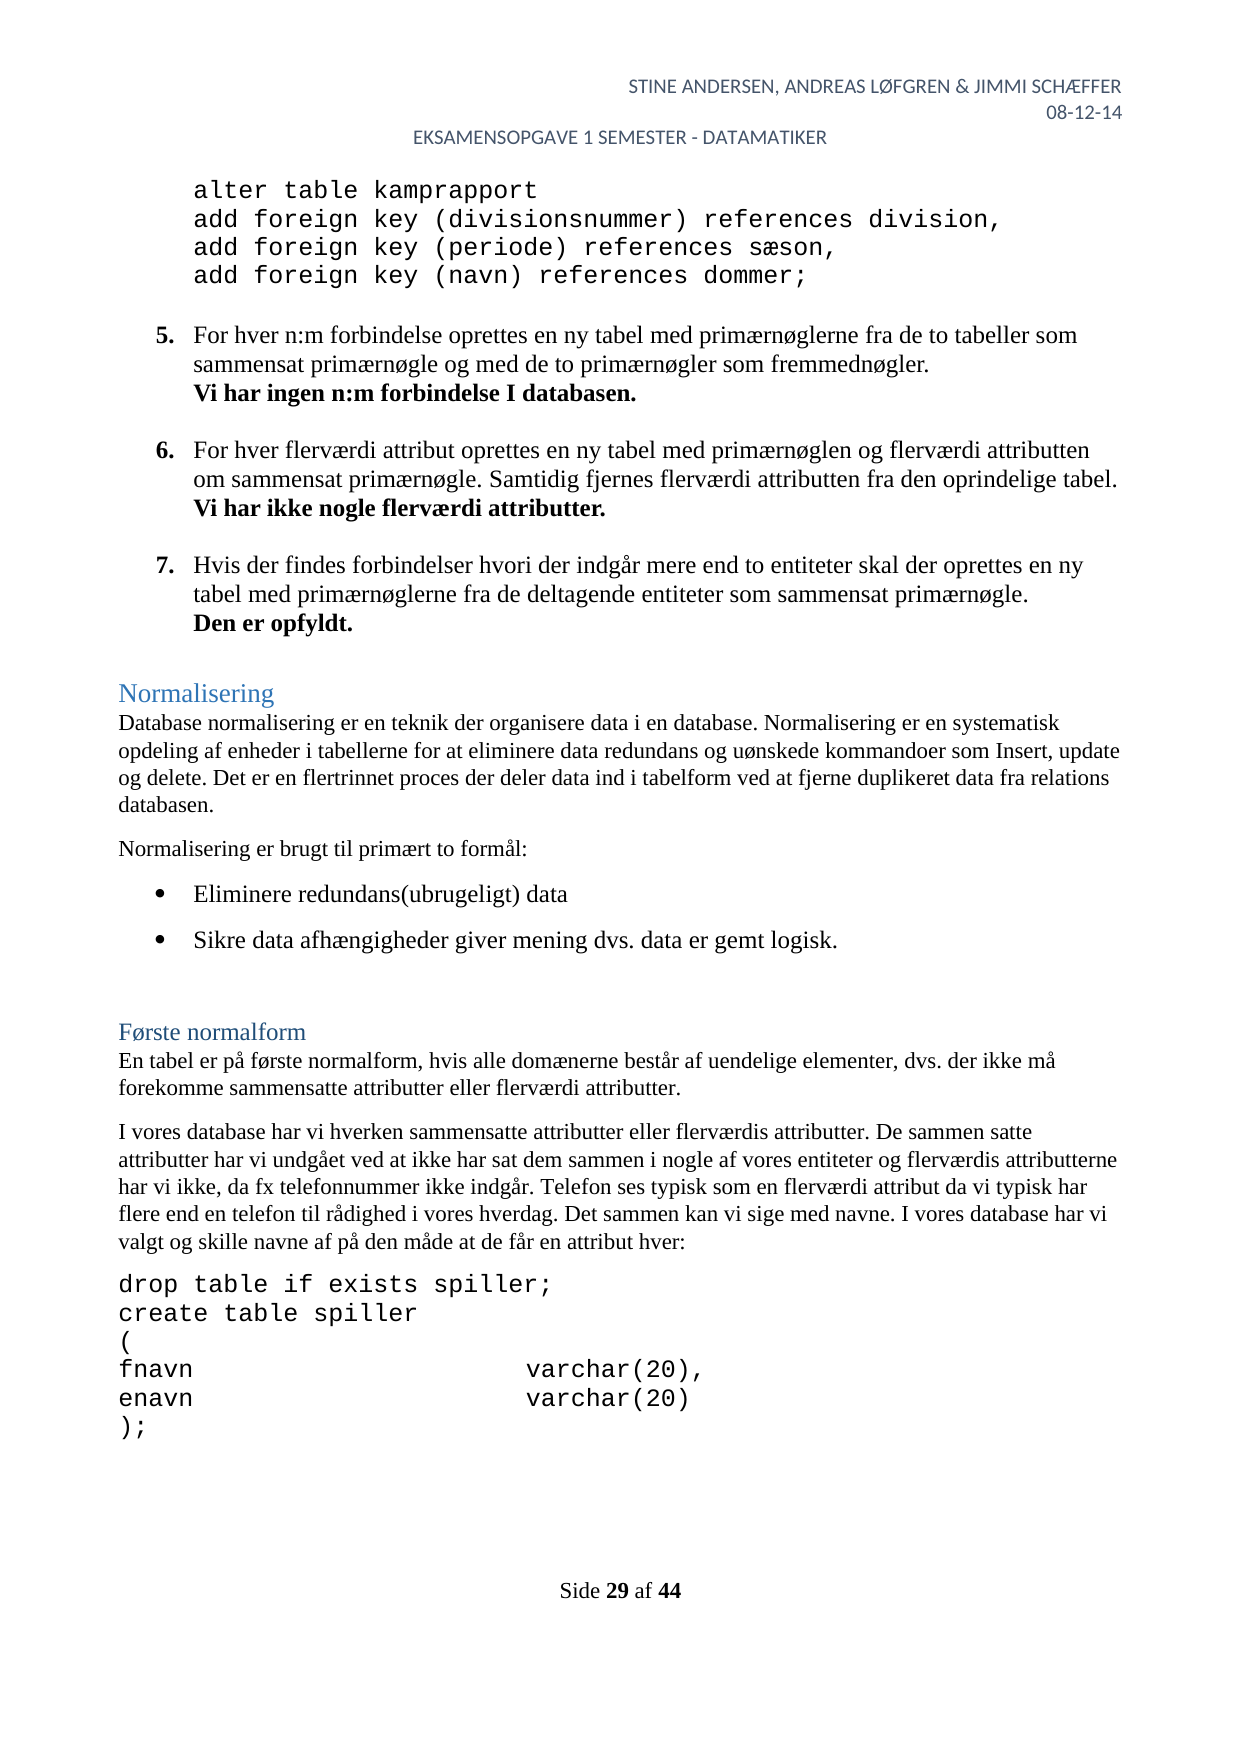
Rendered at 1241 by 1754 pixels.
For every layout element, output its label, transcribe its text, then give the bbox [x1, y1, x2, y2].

text create table spiller [118, 1300, 1122, 1328]
text Den er opfyldt. [118, 608, 1122, 636]
list For hver n:m forbindelse oprettes en ny tabel med primærnøglerne fra de to tabeller som sammensat primærnøgle og med de to primærnøgler som fremmednøgler. [156, 320, 1122, 378]
list Sikre data afhængigheder giver mening dvs. data er gemt logisk. [156, 926, 1122, 954]
subtitle Første normalform [118, 1017, 1122, 1046]
text ); [118, 1413, 1122, 1442]
text alter table kamprapport add foreign key (divisionsnummer) references division, add foreign key (periode) references sæson, add foreign key (navn) references dommer; [193, 178, 1122, 291]
subtitle Normalisering [118, 677, 1122, 708]
text Database normalisering er en teknik der organisere data i en database. Normalisering er en systematisk opdeling af enheder i tabellerne for at eliminere data redundans og uønskede kommandoer som Insert, update og delete. Det er en flertrinnet proces der deler data ind i tabelform ved at fjerne duplikeret data fra relations databasen. [118, 709, 1122, 818]
text I vores database har vi hverken sammensatte attributter eller flerværdis attributter. De sammen satte attributter har vi undgået ved at ikke har sat dem sammen i nogle af vores entiteter og flerværdis attributterne har vi ikke, da fx telefonnummer ikke indgår. Telefon ses typisk som en flerværdi attribut da vi typisk har flere end en telefon til rådighed i vores hverdag. Det sammen kan vi sige med navne. I vores database har vi valgt og skille navne af på den måde at de får en attribut hver: [118, 1118, 1122, 1254]
text Vi har ikke nogle flerværdi attributter. [118, 493, 1122, 521]
text Vi har ingen n:m forbindelse I databasen. [118, 378, 1122, 406]
list Eliminere redundans(ubrugeligt) data [156, 879, 1122, 908]
text drop table if exists spiller; [118, 1272, 1122, 1300]
text En tabel er på første normalform, hvis alle domænerne består af uendelige elementer, dvs. der ikke må forekomme sammensatte attributter eller flerværdi attributter. [118, 1047, 1122, 1101]
text Normalisering er brugt til primært to formål: [118, 836, 1122, 862]
list For hver flerværdi attribut oprettes en ny tabel med primærnøglen og flerværdi attributten om sammensat primærnøgle. Samtidig fjernes flerværdi attributten fra den oprindelige tabel. [156, 435, 1122, 493]
text ( [118, 1328, 1122, 1357]
list Hvis der findes forbindelser hvori der indgår mere end to entiteter skal der oprettes en ny tabel med primærnøglerne fra de deltagende entiteter som sammensat primærnøgle. [156, 550, 1122, 608]
text enavn varchar(20) [118, 1385, 1122, 1413]
text fnavn varchar(20), [118, 1357, 1122, 1385]
